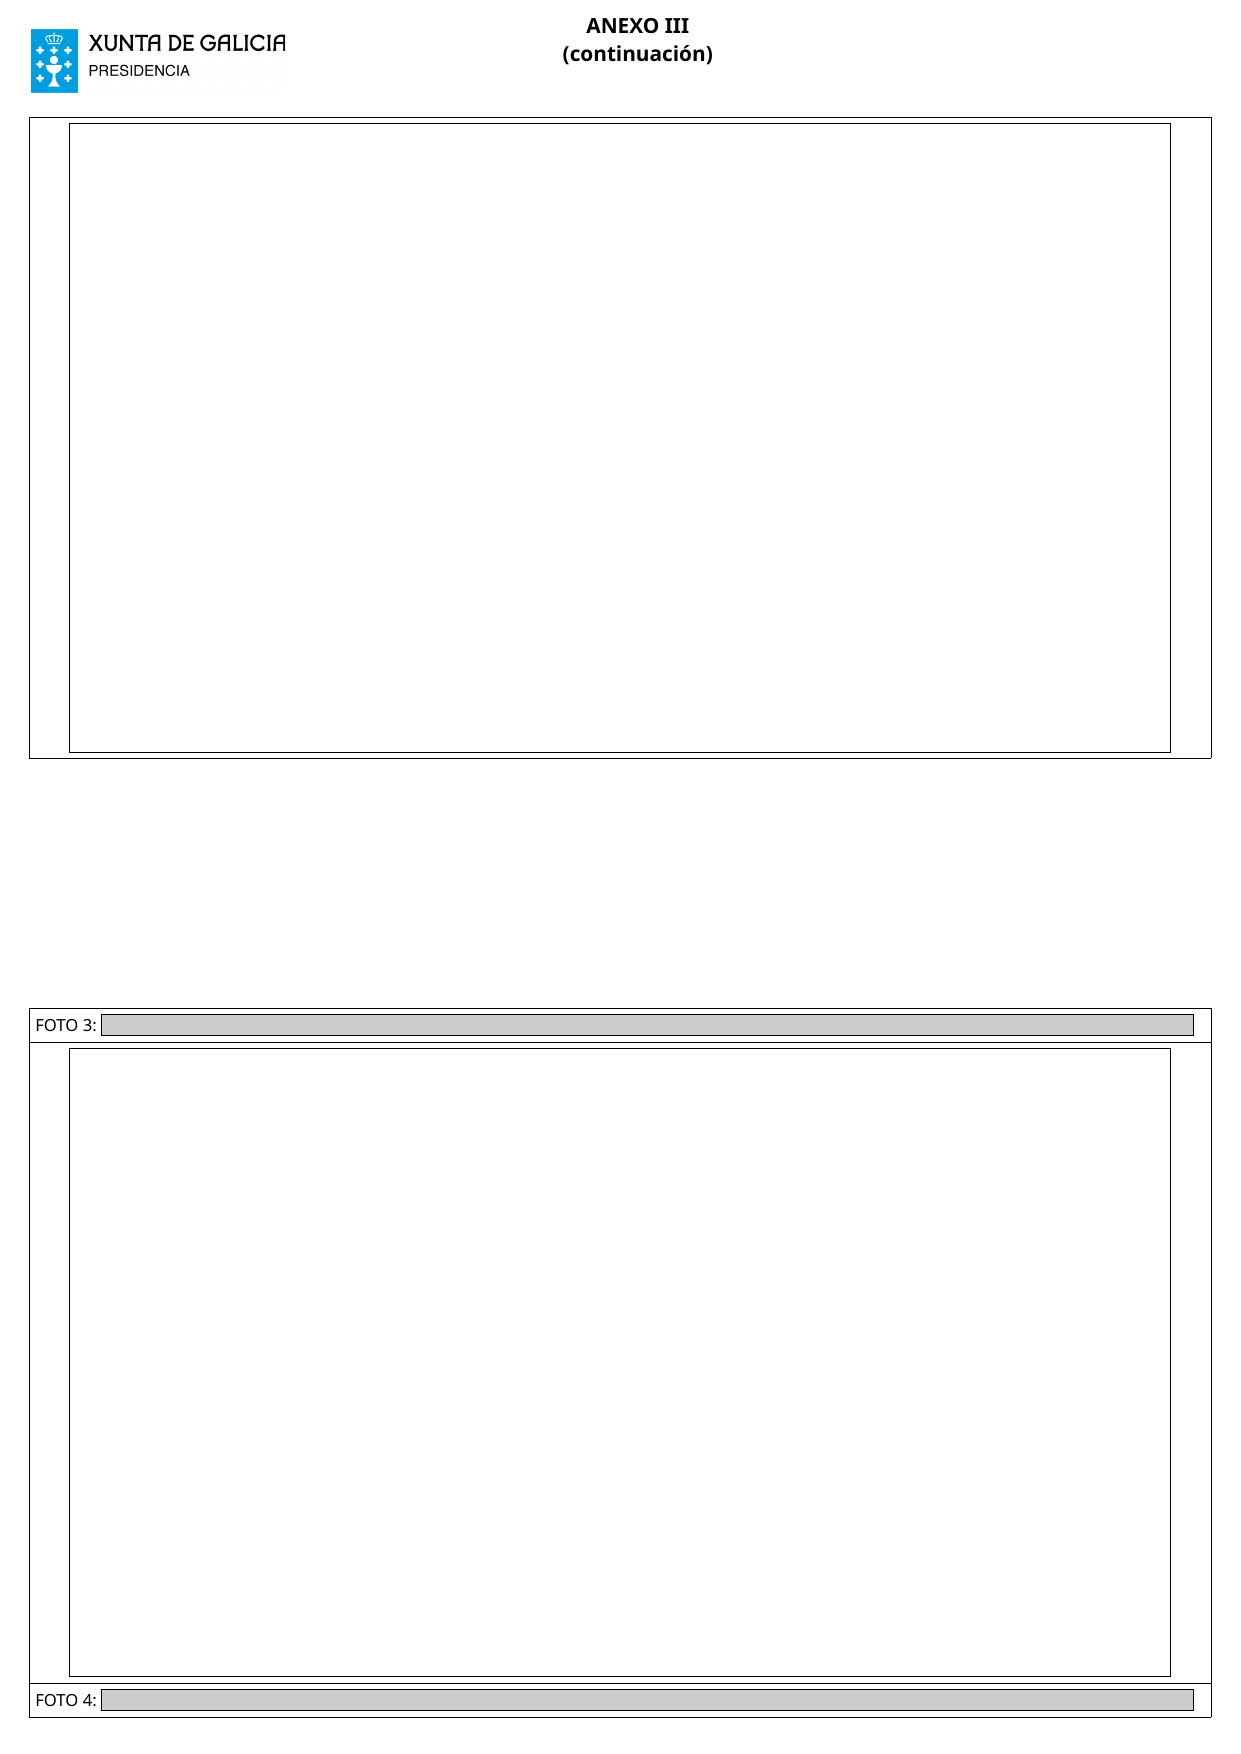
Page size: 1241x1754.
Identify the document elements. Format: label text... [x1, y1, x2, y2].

table_cell FOTO 4: [30, 1684, 1211, 1717]
table_header FOTO 3: [30, 1009, 1211, 1042]
picture [79, 29, 286, 93]
table_cell [30, 118, 1211, 758]
picture [47, 66, 61, 86]
table_cell [30, 1043, 1211, 1682]
